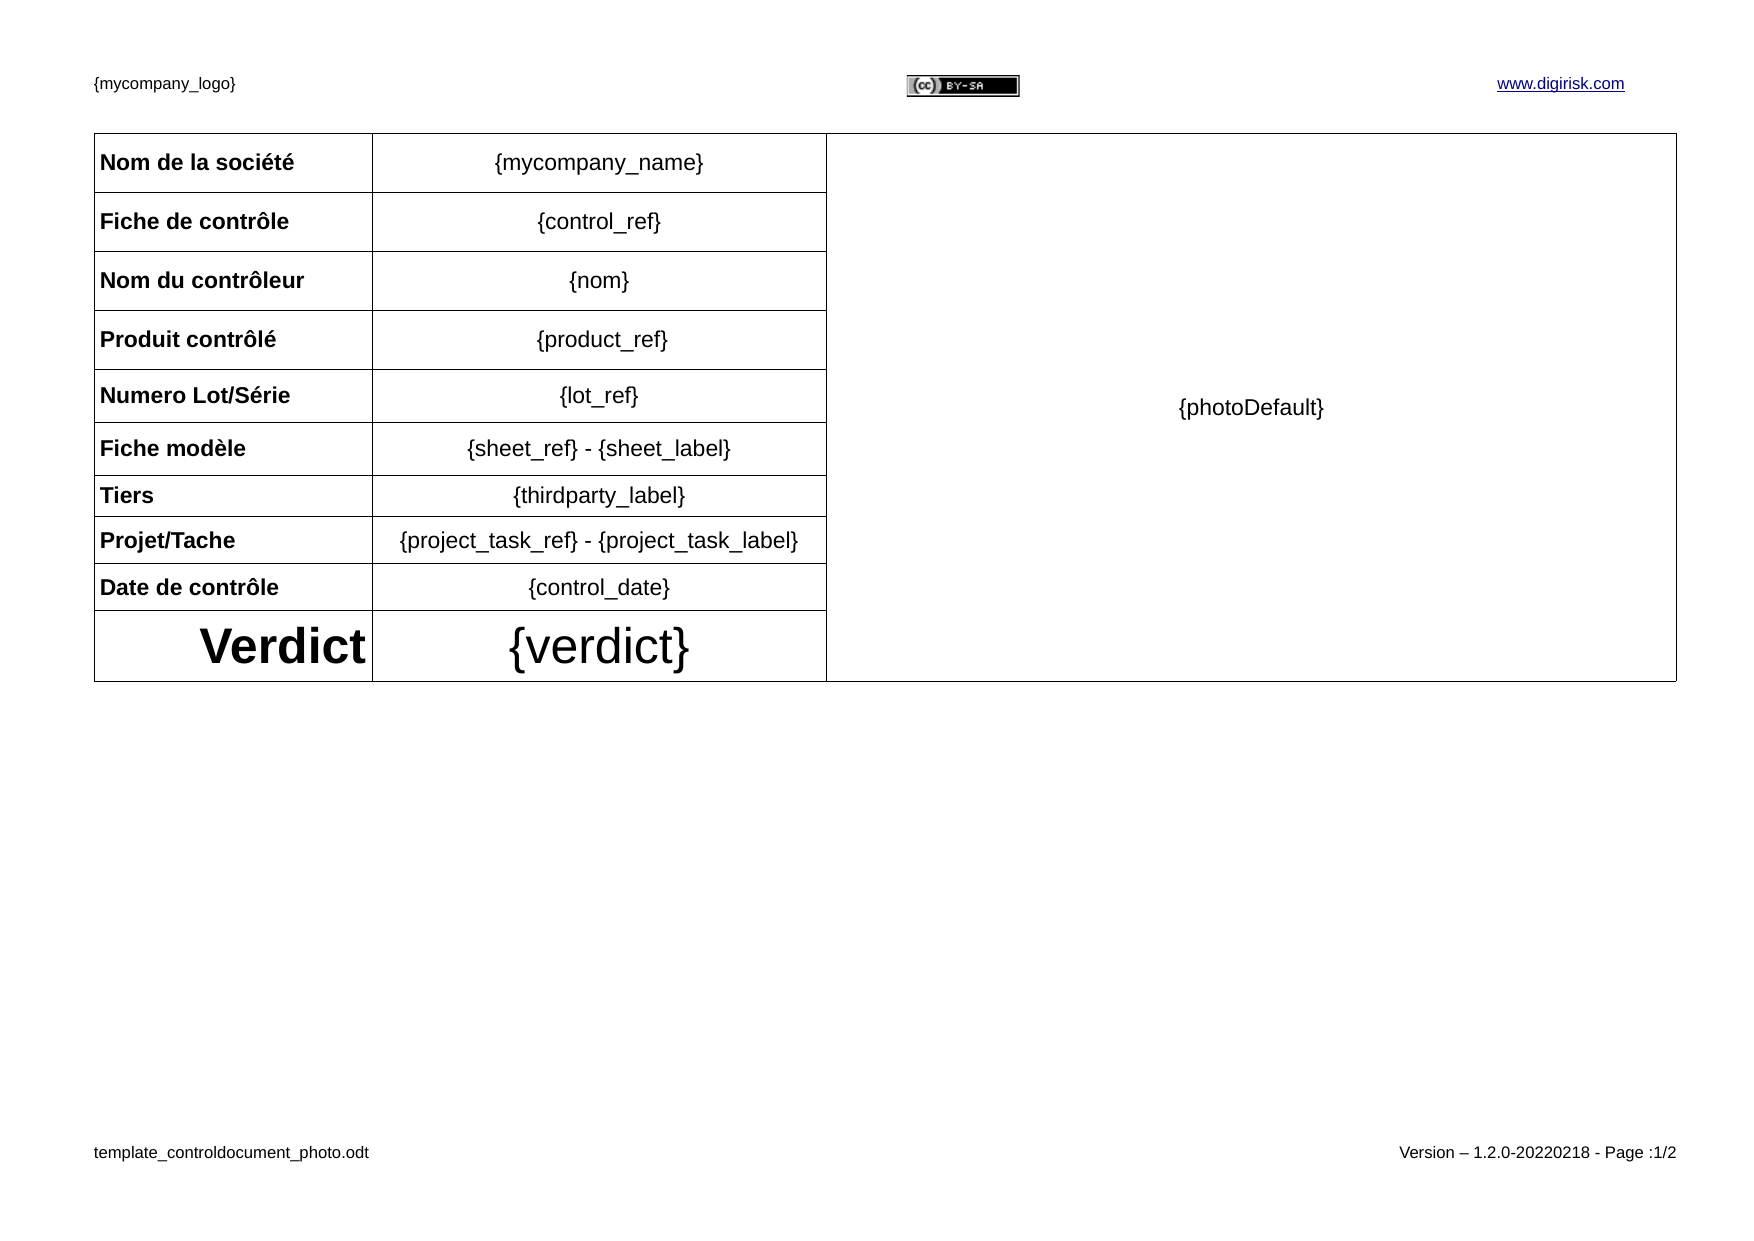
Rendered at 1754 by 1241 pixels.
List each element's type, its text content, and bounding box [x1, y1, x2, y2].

table_header {photoDefault} [827, 134, 1676, 681]
table_cell {product_ref} [373, 311, 826, 369]
table_cell {lot_ref} [373, 370, 826, 422]
table_cell {nom} [373, 252, 826, 310]
table_cell {project_task_ref} - {project_task_label} [373, 517, 826, 563]
table_cell {verdict} [373, 611, 826, 681]
table_header {mycompany_name} [373, 134, 826, 192]
table_cell Nom du contrôleur [95, 252, 372, 310]
table_cell {control_ref} [373, 193, 826, 251]
table_cell Projet/Tache [95, 517, 372, 563]
table_cell Produit contrôlé [95, 311, 372, 369]
table_cell Numero Lot/Série [95, 370, 372, 422]
table_cell Verdict [95, 611, 372, 681]
picture [906, 75, 1020, 97]
table_cell {thirdparty_label} [373, 476, 826, 516]
table_cell Tiers [95, 476, 372, 516]
table_cell Fiche de contrôle [95, 193, 372, 251]
table_cell Fiche modèle [95, 423, 372, 475]
table_cell {sheet_ref} - {sheet_label} [373, 423, 826, 475]
table_cell Date de contrôle [95, 564, 372, 610]
table_header Nom de la société [95, 134, 372, 192]
table_cell {control_date} [373, 564, 826, 610]
